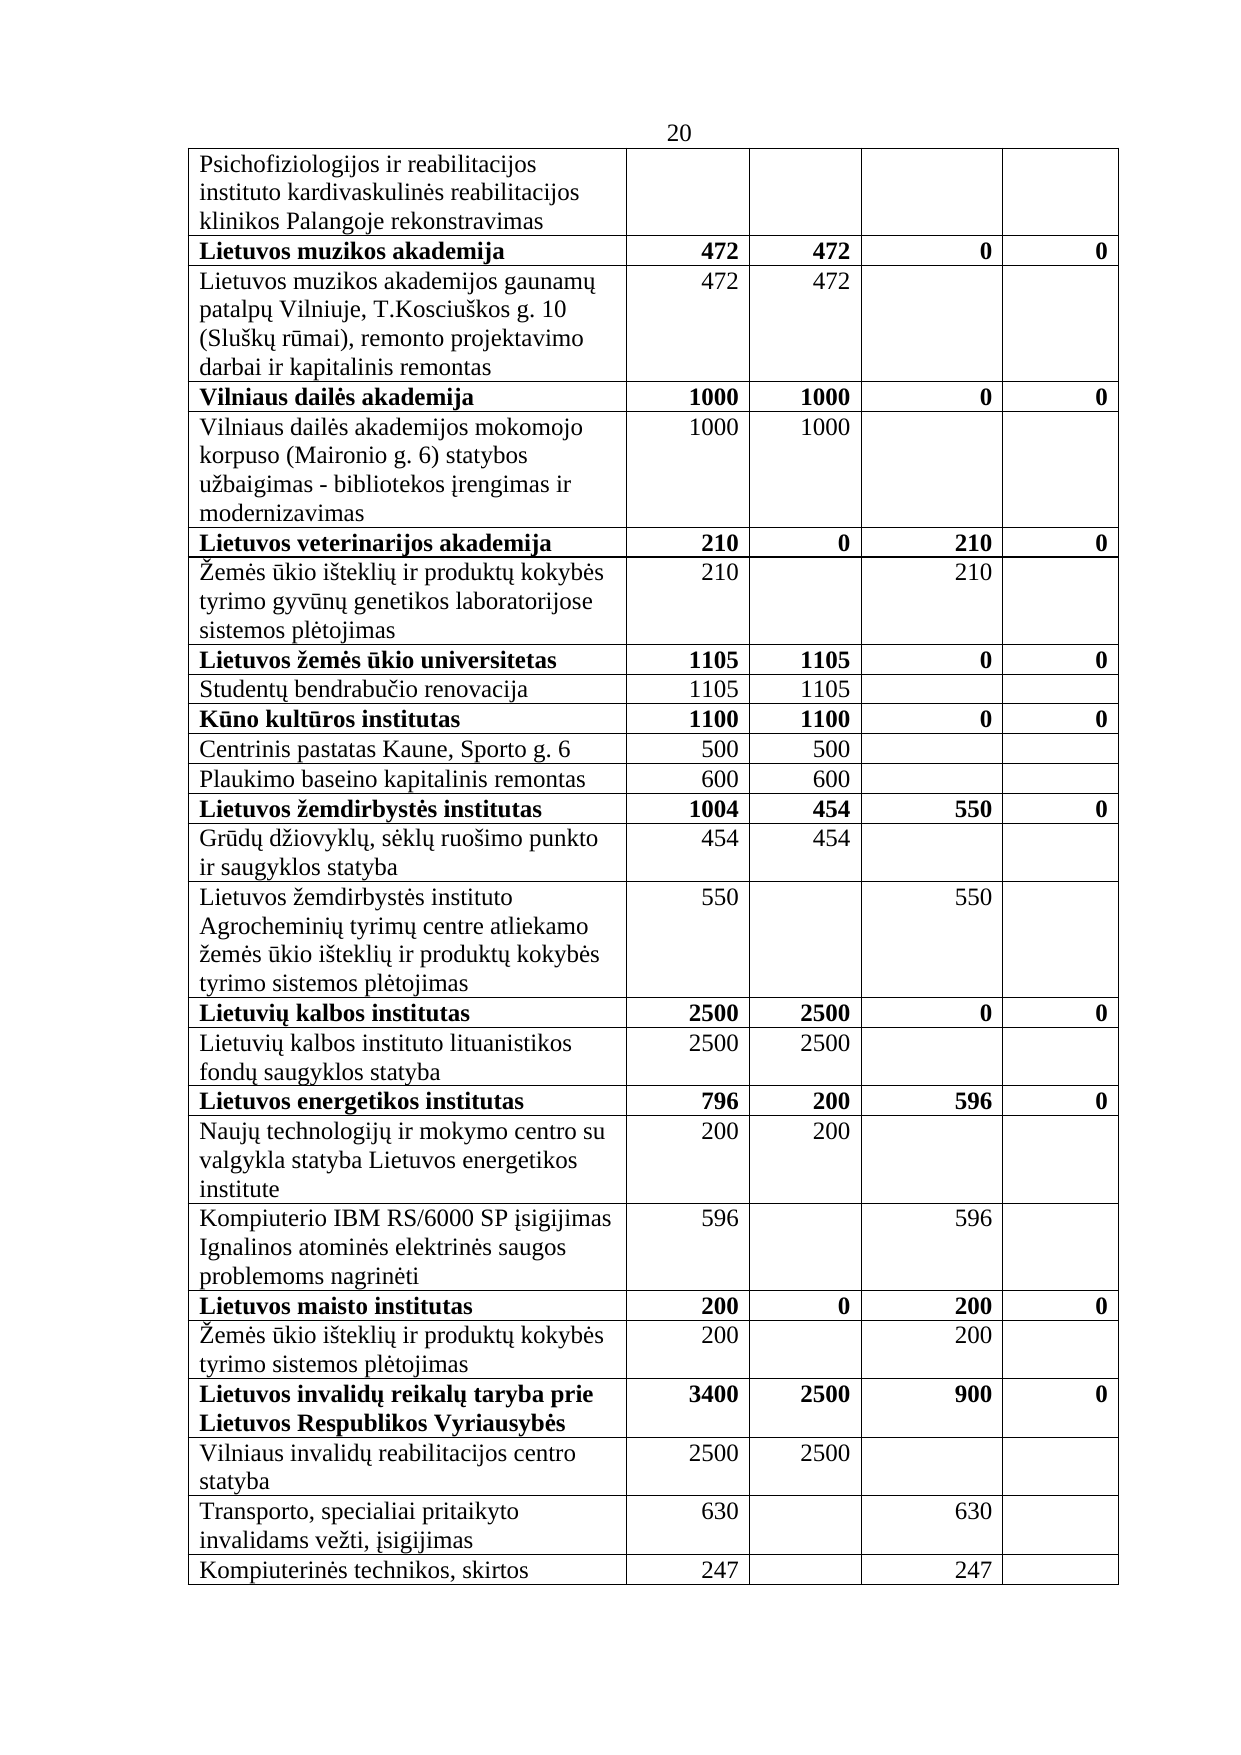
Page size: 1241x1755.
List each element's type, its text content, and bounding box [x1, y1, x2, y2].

table_cell 500 [627, 734, 749, 763]
table_cell 0 [1003, 1086, 1118, 1115]
table_cell [1003, 1204, 1118, 1290]
table_cell 596 [862, 1204, 1002, 1290]
table_cell 0 [750, 1291, 861, 1319]
table_cell 0 [1003, 236, 1118, 265]
table_cell 2500 [750, 1438, 861, 1495]
table_cell [862, 149, 1002, 235]
table_cell 210 [862, 528, 1002, 556]
table_cell Kūno kultūros institutas [189, 704, 626, 733]
table_cell 1105 [627, 675, 749, 703]
table_cell 1004 [627, 794, 749, 822]
table_cell 0 [1003, 704, 1118, 733]
table_cell 200 [627, 1321, 749, 1378]
table_cell 200 [862, 1291, 1002, 1319]
table_cell 472 [627, 236, 749, 265]
table_cell Vilniaus dailės akademijos mokomojo korpuso (Maironio g. 6) statybos užbaigimas - bibliotekos įrengimas ir modernizavimas [189, 412, 626, 527]
table_cell 1000 [750, 382, 861, 411]
table_cell 247 [627, 1555, 749, 1583]
table_cell [862, 675, 1002, 703]
table_cell Naujų technologijų ir mokymo centro su valgykla statyba Lietuvos energetikos institute [189, 1116, 626, 1202]
table_cell Lietuvių kalbos institutas [189, 998, 626, 1027]
table_cell 0 [1003, 528, 1118, 556]
table_cell 2500 [750, 1379, 861, 1437]
table_cell 500 [750, 734, 861, 763]
table_cell 600 [627, 764, 749, 793]
table_cell 1000 [750, 412, 861, 527]
table_cell 2500 [627, 1028, 749, 1085]
table_cell 550 [627, 882, 749, 997]
table_cell 0 [862, 645, 1002, 673]
table_cell Vilniaus invalidų reabilitacijos centro statyba [189, 1438, 626, 1495]
table_cell [627, 149, 749, 235]
table_cell Kompiuterinės technikos, skirtos [189, 1555, 626, 1583]
table_cell 454 [750, 824, 861, 881]
table_cell 3400 [627, 1379, 749, 1437]
table_cell 454 [627, 824, 749, 881]
table_cell 472 [750, 266, 861, 381]
table_cell 1105 [750, 645, 861, 673]
table_cell 0 [862, 998, 1002, 1027]
table_cell Studentų bendrabučio renovacija [189, 675, 626, 703]
table_cell 796 [627, 1086, 749, 1115]
table_cell 1000 [627, 412, 749, 527]
table_cell 1100 [627, 704, 749, 733]
table_cell Lietuvos energetikos institutas [189, 1086, 626, 1115]
table_cell 0 [862, 704, 1002, 733]
table_cell [750, 1204, 861, 1290]
table_cell 2500 [627, 998, 749, 1027]
table_cell 200 [627, 1291, 749, 1319]
table_cell Lietuvos žemdirbystės instituto Agrocheminių tyrimų centre atliekamo žemės ūkio išteklių ir produktų kokybės tyrimo sistemos plėtojimas [189, 882, 626, 997]
table_cell 200 [750, 1116, 861, 1202]
table_cell 596 [862, 1086, 1002, 1115]
table_cell [1003, 1321, 1118, 1378]
table_cell [750, 1496, 861, 1554]
table_cell [1003, 266, 1118, 381]
table_cell 2500 [750, 998, 861, 1027]
table_cell 600 [750, 764, 861, 793]
table_cell Žemės ūkio išteklių ir produktų kokybės tyrimo sistemos plėtojimas [189, 1321, 626, 1378]
table_cell [1003, 1555, 1118, 1583]
table_cell 550 [862, 794, 1002, 822]
table_cell Lietuvos muzikos akademijos gaunamų patalpų Vilniuje, T.Kosciuškos g. 10 (Sluškų rūmai), remonto projektavimo darbai ir kapitalinis remontas [189, 266, 626, 381]
table_cell Lietuvos muzikos akademija [189, 236, 626, 265]
table_cell Grūdų džiovyklų, sėklų ruošimo punkto ir saugyklos statyba [189, 824, 626, 881]
table_cell [1003, 675, 1118, 703]
table_cell 0 [1003, 1379, 1118, 1437]
table_cell 210 [862, 558, 1002, 644]
table_cell [1003, 1028, 1118, 1085]
table_cell 200 [750, 1086, 861, 1115]
table_cell 200 [627, 1116, 749, 1202]
table_cell [1003, 882, 1118, 997]
table_cell 1100 [750, 704, 861, 733]
table_cell [1003, 734, 1118, 763]
table_cell [862, 734, 1002, 763]
table_cell [1003, 1438, 1118, 1495]
table_cell 0 [1003, 382, 1118, 411]
table_cell 596 [627, 1204, 749, 1290]
table_cell 200 [862, 1321, 1002, 1378]
table_cell 0 [750, 528, 861, 556]
table_cell [1003, 824, 1118, 881]
table_cell 0 [862, 236, 1002, 265]
table_cell Lietuvos žemės ūkio universitetas [189, 645, 626, 673]
table_cell 630 [627, 1496, 749, 1554]
table_cell Plaukimo baseino kapitalinis remontas [189, 764, 626, 793]
table_cell [750, 1321, 861, 1378]
table_cell [862, 412, 1002, 527]
table_cell [862, 266, 1002, 381]
table_cell 1000 [627, 382, 749, 411]
table_cell 0 [862, 382, 1002, 411]
table_cell [862, 824, 1002, 881]
table_cell [1003, 1496, 1118, 1554]
table_cell Lietuvos žemdirbystės institutas [189, 794, 626, 822]
table_cell Lietuvos veterinarijos akademija [189, 528, 626, 556]
table_cell Žemės ūkio išteklių ir produktų kokybės tyrimo gyvūnų genetikos laboratorijose sistemos plėtojimas [189, 558, 626, 644]
table_cell 210 [627, 558, 749, 644]
table_cell [1003, 149, 1118, 235]
table_cell [862, 1028, 1002, 1085]
table_cell [1003, 1116, 1118, 1202]
table_cell 1105 [627, 645, 749, 673]
table_cell 0 [1003, 1291, 1118, 1319]
table_cell 2500 [627, 1438, 749, 1495]
table_cell Psichofiziologijos ir reabilitacijos instituto kardivaskulinės reabilitacijos klinikos Palangoje rekonstravimas [189, 149, 626, 235]
table_cell 0 [1003, 794, 1118, 822]
table_cell [1003, 412, 1118, 527]
table_cell Centrinis pastatas Kaune, Sporto g. 6 [189, 734, 626, 763]
table_cell [862, 1116, 1002, 1202]
table_cell 550 [862, 882, 1002, 997]
table_cell Kompiuterio IBM RS/6000 SP įsigijimas Ignalinos atominės elektrinės saugos problemoms nagrinėti [189, 1204, 626, 1290]
table_cell 630 [862, 1496, 1002, 1554]
table_cell 1105 [750, 675, 861, 703]
table_cell Lietuvių kalbos instituto lituanistikos fondų saugyklos statyba [189, 1028, 626, 1085]
table_cell 472 [750, 236, 861, 265]
table_cell [750, 149, 861, 235]
table_cell 247 [862, 1555, 1002, 1583]
table_cell 2500 [750, 1028, 861, 1085]
table_cell Lietuvos invalidų reikalų taryba prie Lietuvos Respublikos Vyriausybės [189, 1379, 626, 1437]
table_cell 454 [750, 794, 861, 822]
table_cell [862, 1438, 1002, 1495]
table_cell 900 [862, 1379, 1002, 1437]
table_cell 210 [627, 528, 749, 556]
table_cell [750, 558, 861, 644]
table_cell Vilniaus dailės akademija [189, 382, 626, 411]
table_cell [750, 1555, 861, 1583]
table_cell [750, 882, 861, 997]
table_cell 472 [627, 266, 749, 381]
table_cell Transporto, specialiai pritaikyto invalidams vežti, įsigijimas [189, 1496, 626, 1554]
table_cell 0 [1003, 645, 1118, 673]
table_cell [1003, 764, 1118, 793]
table_cell 0 [1003, 998, 1118, 1027]
table_cell Lietuvos maisto institutas [189, 1291, 626, 1319]
table_cell [862, 764, 1002, 793]
table_cell [1003, 558, 1118, 644]
